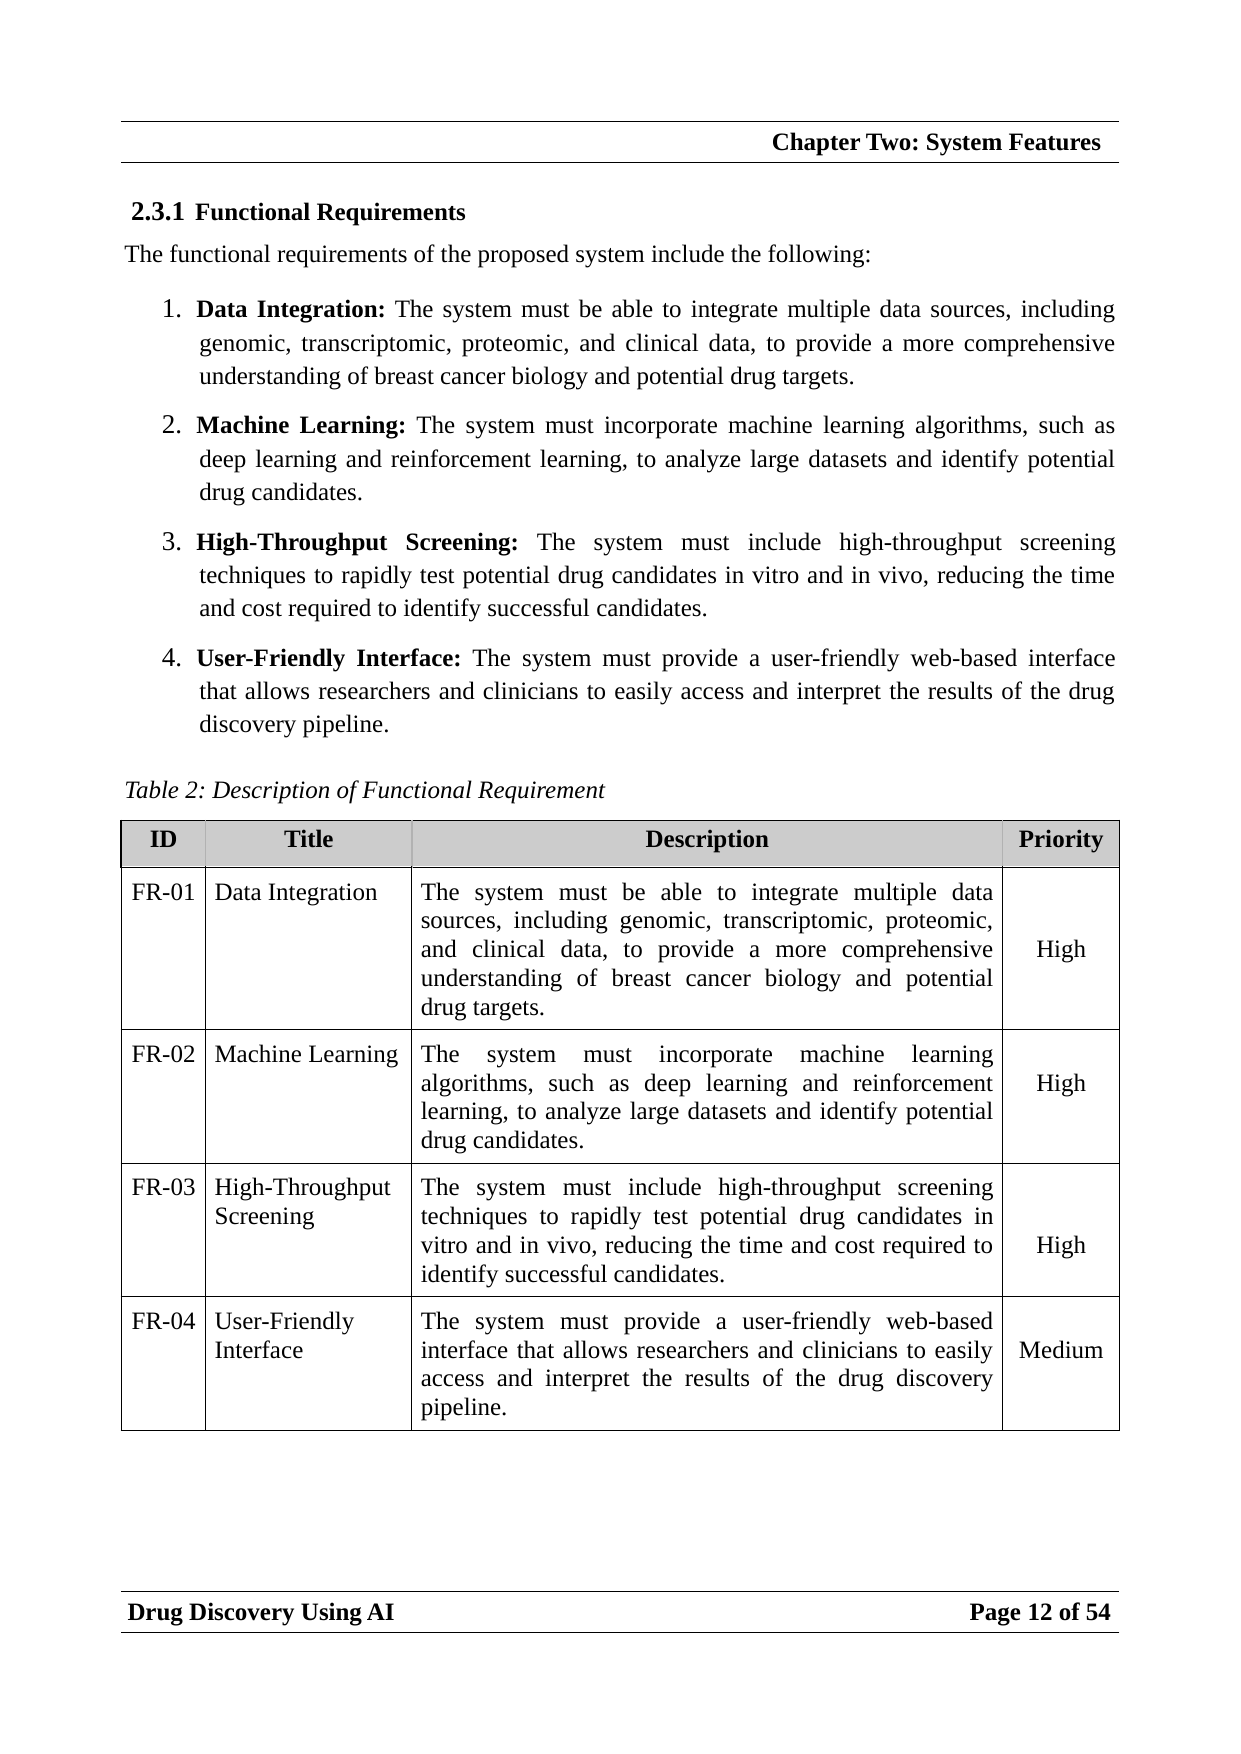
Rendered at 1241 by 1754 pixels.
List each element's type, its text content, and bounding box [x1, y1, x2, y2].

list Data Integration: The system must be able to integrate multiple data sources, including genomic, transcriptomic, proteomic, and clinical data, to provide a more comprehensive understanding of breast cancer biology and potential drug targets. [159, 289, 1119, 390]
table_cell Medium [1003, 1297, 1119, 1430]
table_cell FR-02 [122, 1030, 205, 1163]
table_cell High-Throughput Screening [206, 1164, 411, 1296]
table_header Title [206, 821, 411, 866]
subtitle Functional Requirements [121, 192, 1119, 226]
table_cell Data Integration [206, 868, 411, 1029]
table_cell FR-03 [122, 1164, 205, 1296]
table_cell FR-04 [122, 1297, 205, 1430]
table_cell The system must provide a user-friendly web-based interface that allows researchers and clinicians to easily access and interpret the results of the drug discovery pipeline. [412, 1297, 1002, 1430]
list User-Friendly Interface: The system must provide a user-friendly web-based interface that allows researchers and clinicians to easily access and interpret the results of the drug discovery pipeline. [159, 638, 1119, 741]
table_cell Machine Learning [206, 1030, 411, 1163]
table_cell The system must include high-throughput screening techniques to rapidly test potential drug candidates in vitro and in vivo, reducing the time and cost required to identify successful candidates. [412, 1164, 1002, 1296]
table_cell High [1003, 868, 1119, 1029]
list High-Throughput Screening: The system must include high-throughput screening techniques to rapidly test potential drug candidates in vitro and in vivo, reducing the time and cost required to identify successful candidates. [159, 522, 1119, 622]
table_header ID [122, 821, 205, 866]
table_cell The system must incorporate machine learning algorithms, such as deep learning and reinforcement learning, to analyze large datasets and identify potential drug candidates. [412, 1030, 1002, 1163]
table_header Priority [1003, 821, 1119, 866]
text Table 2: Description of Functional Requirement [121, 772, 1119, 807]
table_header Description [413, 821, 1002, 866]
list Machine Learning: The system must incorporate machine learning algorithms, such as deep learning and reinforcement learning, to analyze large datasets and identify potential drug candidates. [159, 406, 1119, 506]
table_cell The system must be able to integrate multiple data sources, including genomic, transcriptomic, proteomic, and clinical data, to provide a more comprehensive understanding of breast cancer biology and potential drug targets. [412, 868, 1002, 1029]
table_cell FR-01 [122, 868, 205, 1029]
text The functional requirements of the proposed system include the following: [121, 236, 1119, 271]
table_cell High [1003, 1030, 1119, 1163]
table_cell User-Friendly Interface [206, 1297, 411, 1430]
table_cell High [1003, 1164, 1119, 1296]
